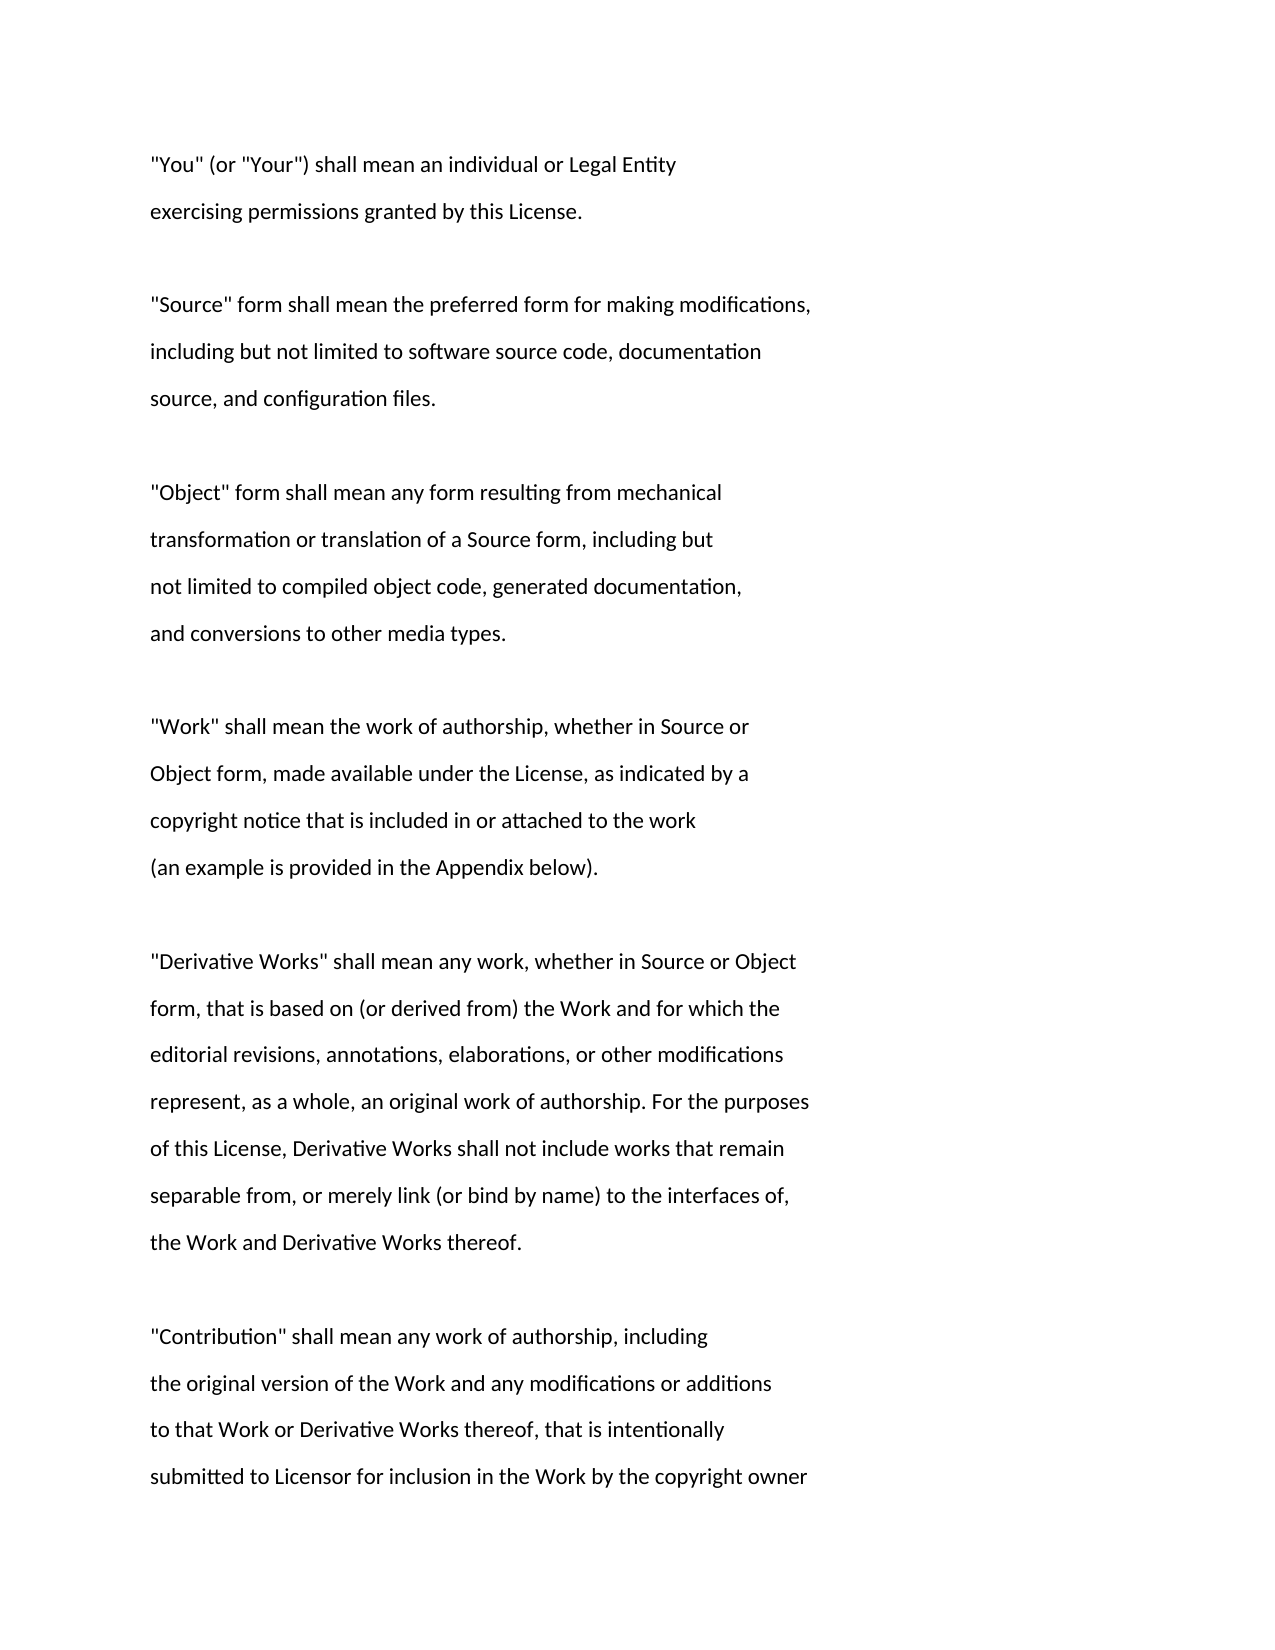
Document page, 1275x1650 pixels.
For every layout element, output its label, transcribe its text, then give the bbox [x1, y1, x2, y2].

text form, that is based on (or derived from) the Work and for which the [150, 994, 1125, 1022]
text the Work and Derivative Works thereof. [150, 1228, 1125, 1256]
text of this License, Derivative Works shall not include works that remain [150, 1134, 1125, 1162]
text separable from, or merely link (or bind by name) to the interfaces of, [150, 1181, 1125, 1209]
text "Work" shall mean the work of authorship, whether in Source or [150, 712, 1125, 741]
text exercising permissions granted by this License. [150, 197, 1125, 225]
text the original version of the Work and any modifications or additions [150, 1369, 1125, 1397]
text source, and configuration files. [150, 384, 1125, 412]
text "Source" form shall mean the preferred form for making modifications, [150, 291, 1125, 319]
text "You" (or "Your") shall mean an individual or Legal Entity [150, 150, 1125, 178]
text (an example is provided in the Appendix below). [150, 853, 1125, 881]
text to that Work or Derivative Works thereof, that is intentionally [150, 1416, 1125, 1444]
text copyright notice that is included in or attached to the work [150, 806, 1125, 834]
text "Derivative Works" shall mean any work, whether in Source or Object [150, 947, 1125, 975]
text not limited to compiled object code, generated documentation, [150, 572, 1125, 600]
text editorial revisions, annotations, elaborations, or other modifications [150, 1041, 1125, 1069]
text submitted to Licensor for inclusion in the Work by the copyright owner [150, 1462, 1125, 1491]
text represent, as a whole, an original work of authorship. For the purposes [150, 1087, 1125, 1116]
text Object form, made available under the License, as indicated by a [150, 759, 1125, 787]
text transformation or translation of a Source form, including but [150, 525, 1125, 553]
text "Contribution" shall mean any work of authorship, including [150, 1322, 1125, 1350]
text including but not limited to software source code, documentation [150, 337, 1125, 366]
text "Object" form shall mean any form resulting from mechanical [150, 478, 1125, 506]
text and conversions to other media types. [150, 619, 1125, 647]
